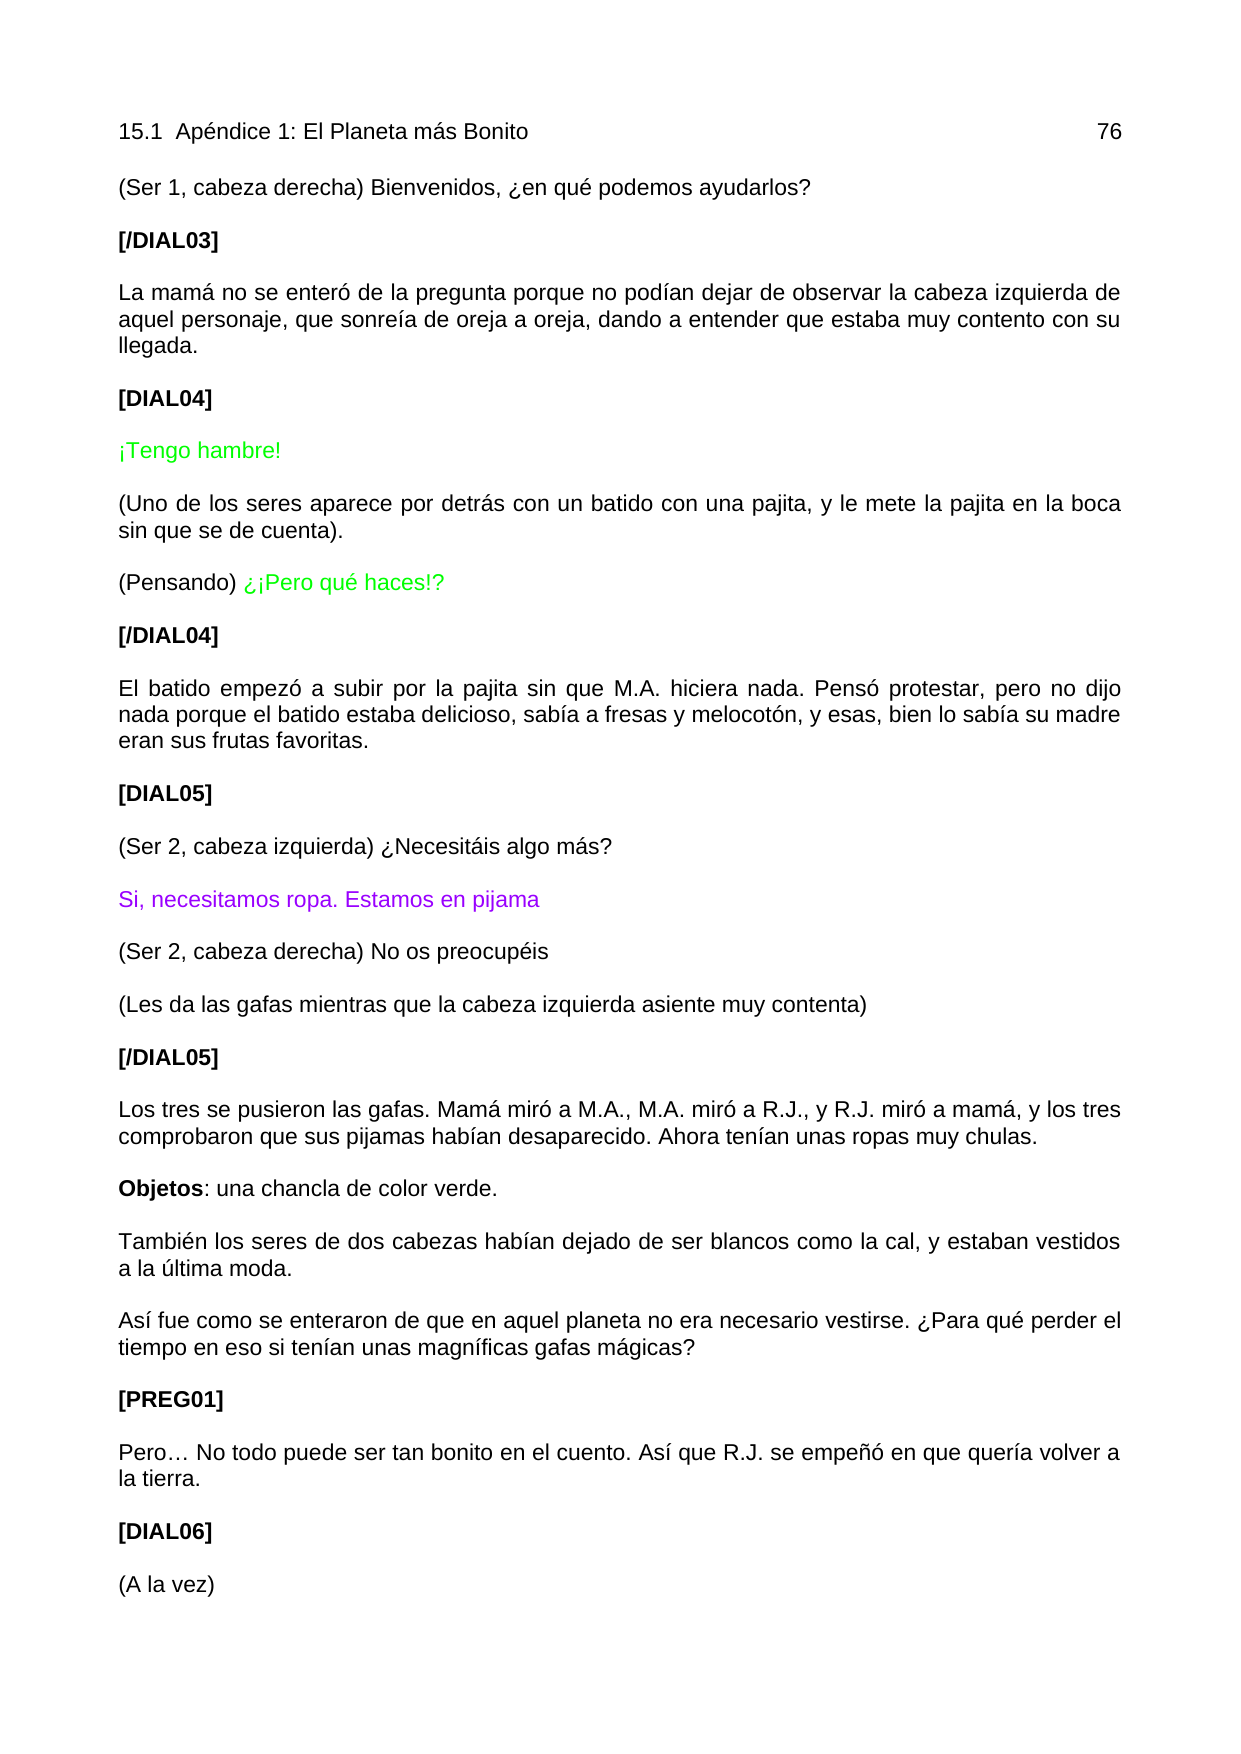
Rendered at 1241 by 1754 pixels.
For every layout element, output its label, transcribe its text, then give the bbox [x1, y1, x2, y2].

text (Ser 2, cabeza derecha) No os preocupéis [118, 938, 1122, 964]
text Si, necesitamos ropa. Estamos en pijama [118, 886, 1122, 912]
text [DIAL05] [118, 780, 1122, 806]
text También los seres de dos cabezas habían dejado de ser blancos como la cal, y estaban vestidos a la última moda. [118, 1228, 1122, 1281]
text ¡Tengo hambre! [118, 437, 1122, 464]
text [PREG01] [118, 1386, 1122, 1413]
text [/DIAL05] [118, 1044, 1122, 1070]
text [DIAL04] [118, 385, 1122, 411]
text Objetos: una chancla de color verde. [118, 1175, 1122, 1202]
text Pero… No todo puede ser tan bonito en el cuento. Así que R.J. se empeñó en que quería volver a la tierra. [118, 1439, 1122, 1492]
text (Ser 2, cabeza izquierda) ¿Necesitáis algo más? [118, 833, 1122, 859]
text (Uno de los seres aparece por detrás con un batido con una pajita, y le mete la pajita en la boca sin que se de cuenta). [118, 490, 1122, 543]
text Los tres se pusieron las gafas. Mamá miró a M.A., M.A. miró a R.J., y R.J. miró a mamá, y los tres comprobaron que sus pijamas habían desaparecido. Ahora tenían unas ropas muy chulas. [118, 1096, 1122, 1149]
text (A la vez) [118, 1571, 1122, 1597]
text Así fue como se enteraron de que en aquel planeta no era necesario vestirse. ¿Para qué perder el tiempo en eso si tenían unas magníficas gafas mágicas? [118, 1307, 1122, 1360]
text La mamá no se enteró de la pregunta porque no podían dejar de observar la cabeza izquierda de aquel personaje, que sonreía de oreja a oreja, dando a entender que estaba muy contento con su llegada. [118, 279, 1122, 358]
text [/DIAL04] [118, 622, 1122, 648]
text (Ser 1, cabeza derecha) Bienvenidos, ¿en qué podemos ayudarlos? [118, 174, 1122, 200]
text El batido empezó a subir por la pajita sin que M.A. hiciera nada. Pensó protestar, pero no dijo nada porque el batido estaba delicioso, sabía a fresas y melocotón, y esas, bien lo sabía su madre eran sus frutas favoritas. [118, 675, 1122, 754]
text (Pensando) ¿¡Pero qué haces!? [118, 569, 1122, 596]
text [/DIAL03] [118, 227, 1122, 253]
text [DIAL06] [118, 1518, 1122, 1544]
text (Les da las gafas mientras que la cabeza izquierda asiente muy contenta) [118, 991, 1122, 1017]
